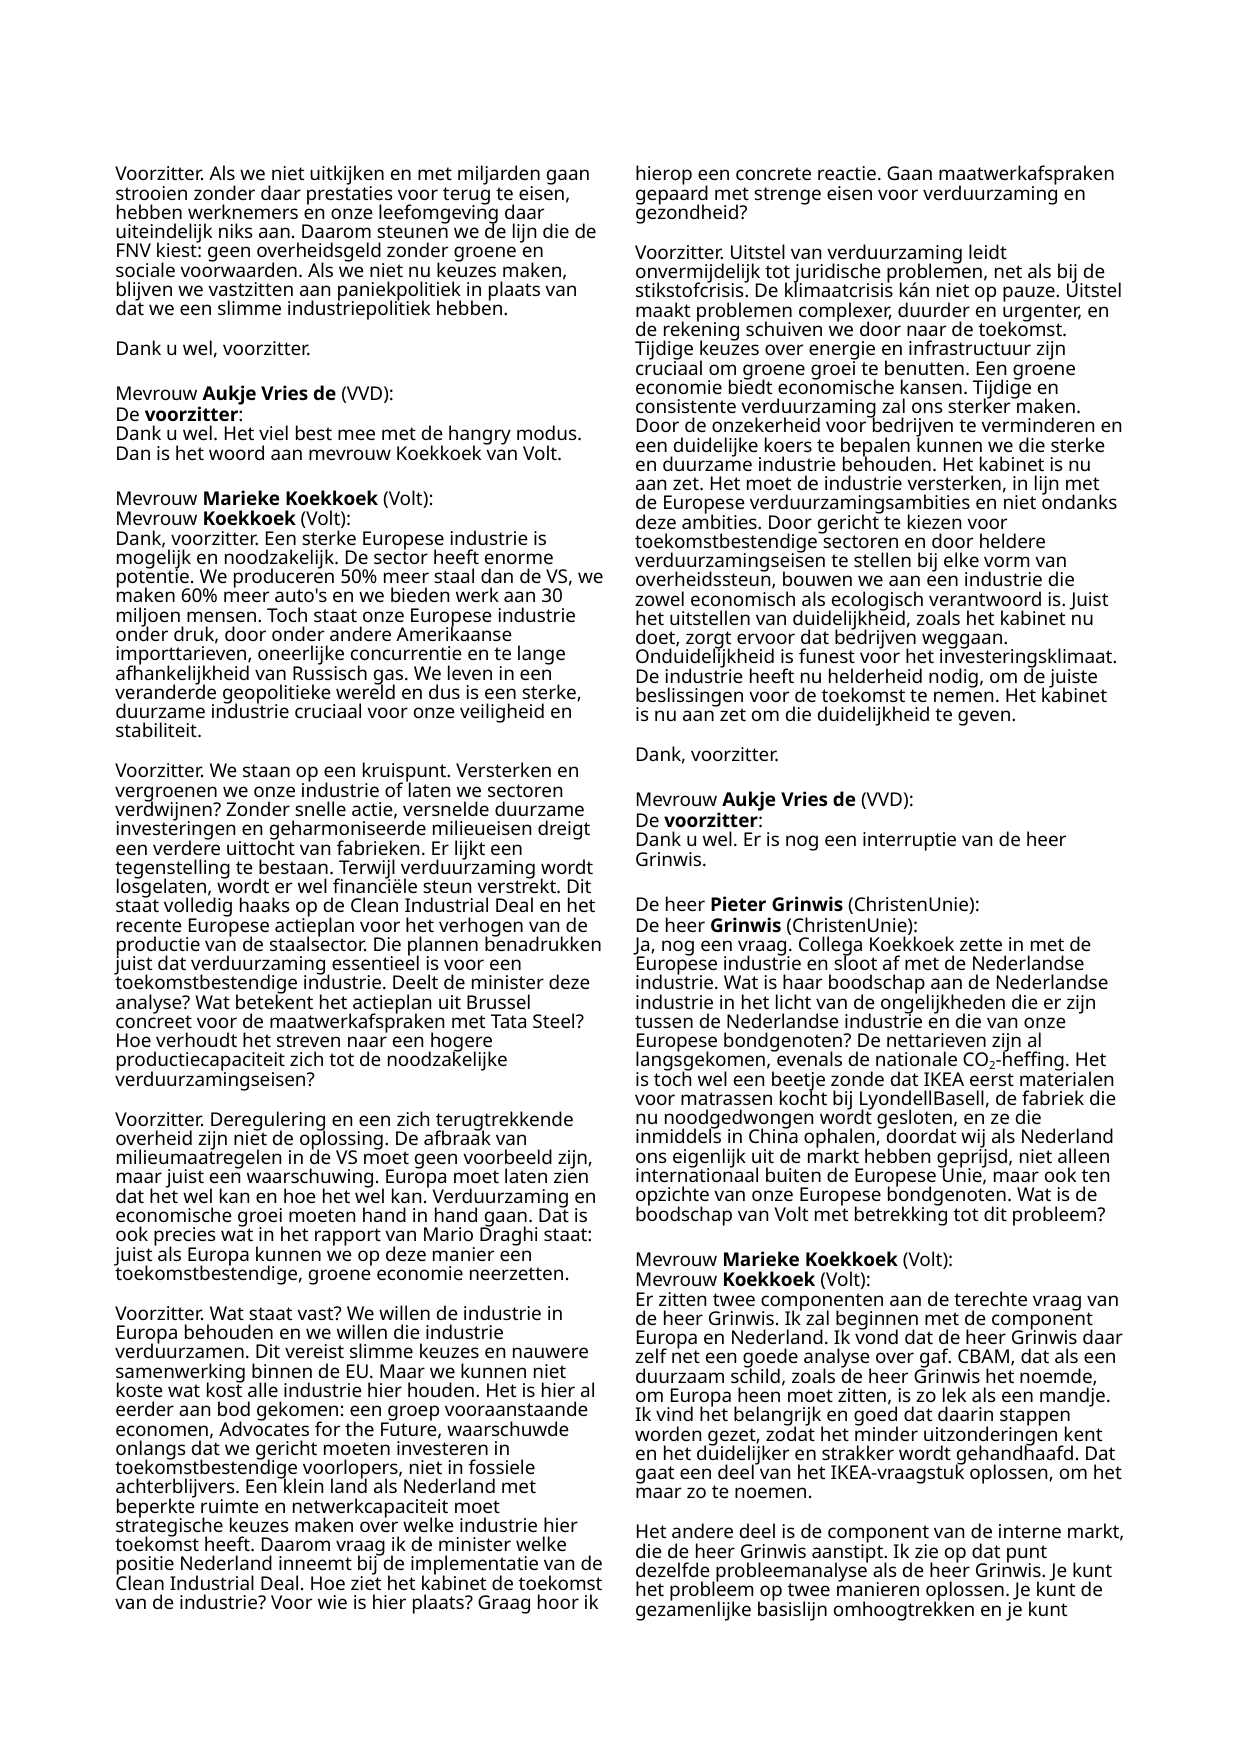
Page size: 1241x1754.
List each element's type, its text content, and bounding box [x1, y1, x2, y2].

text Voorzitter. Wat staat vast? We willen de industrie in Europa behouden en we willen die industrie verduurzamen. Dit vereist slimme keuzes en nauwere samenwerking binnen de EU. Maar we kunnen niet koste wat kost alle industrie hier houden. Het is hier al eerder aan bod gekomen: een groep vooraanstaande economen, Advocates for the Future, waarschuwde onlangs dat we gericht moeten investeren in toekomstbestendige voorlopers, niet in fossiele achterblijvers. Een klein land als Nederland met beperkte ruimte en netwerkcapaciteit moet strategische keuzes maken over welke industrie hier toekomst heeft. Daarom vraag ik de minister welke positie Nederland inneemt bij de implementatie van de Clean Industrial Deal. Hoe ziet het kabinet de toekomst van de industrie? Voor wie is hier plaats? Graag hoor ik [115, 1305, 605, 1613]
text Het andere deel is de component van de interne markt, die de heer Grinwis aanstipt. Ik zie op dat punt dezelfde probleemanalyse als de heer Grinwis. Je kunt het probleem op twee manieren oplossen. Je kunt de gezamenlijke basislijn omhoogtrekken en je kunt [635, 1523, 1125, 1620]
text hierop een concrete reactie. Gaan maatwerkafspraken gepaard met strenge eisen voor verduurzaming en gezondheid? [635, 165, 1125, 223]
text De voorzitter: [635, 812, 1125, 831]
text Mevrouw Koekkoek (Volt): [635, 1271, 1125, 1291]
text De voorzitter: [115, 406, 605, 425]
text Voorzitter. We staan op een kruispunt. Versterken en vergroenen we onze industrie of laten we sectoren verdwijnen? Zonder snelle actie, versnelde duurzame investeringen en geharmoniseerde milieueisen dreigt een verdere uittocht van fabrieken. Er lijkt een tegenstelling te bestaan. Terwijl verduurzaming wordt losgelaten, wordt er wel financiële steun verstrekt. Dit staat volledig haaks op de Clean Industrial Deal en het recente Europese actieplan voor het verhogen van de productie van de staalsector. Die plannen benadrukken juist dat verduurzaming essentieel is voor een toekomstbestendige industrie. Deelt de minister deze analyse? Wat betekent het actieplan uit Brussel concreet voor de maatwerkafspraken met Tata Steel? Hoe verhoudt het streven naar een hogere productiecapaciteit zich tot de noodzakelijke verduurzamingseisen? [115, 762, 605, 1090]
text Voorzitter. Deregulering en een zich terugtrekkende overheid zijn niet de oplossing. De afbraak van milieumaatregelen in de VS moet geen voorbeeld zijn, maar juist een waarschuwing. Europa moet laten zien dat het wel kan en hoe het wel kan. Verduurzaming en economische groei moeten hand in hand gaan. Dat is ook precies wat in het rapport van Mario Draghi staat: juist als Europa kunnen we op deze manier een toekomstbestendige, groene economie neerzetten. [115, 1111, 605, 1284]
text Er zitten twee componenten aan de terechte vraag van de heer Grinwis. Ik zal beginnen met de component Europa en Nederland. Ik vond dat de heer Grinwis daar zelf net een goede analyse over gaf. CBAM, dat als een duurzaam schild, zoals de heer Grinwis het noemde, om Europa heen moet zitten, is zo lek als een mandje. Ik vind het belangrijk en goed dat daarin stappen worden gezet, zodat het minder uitzonderingen kent en het duidelijker en strakker wordt gehandhaafd. Dat gaat een deel van het IKEA-vraagstuk oplossen, om het maar zo te noemen. [635, 1291, 1125, 1503]
text Dank u wel. Er is nog een interruptie van de heer Grinwis. [635, 831, 1125, 870]
text De heer Pieter Grinwis (ChristenUnie): [635, 891, 1125, 917]
text Mevrouw Koekkoek (Volt): [115, 510, 605, 530]
text Mevrouw Aukje Vries de (VVD): [115, 380, 605, 406]
text Dank u wel, voorzitter. [115, 340, 605, 359]
text Mevrouw Marieke Koekkoek (Volt): [635, 1246, 1125, 1271]
text Voorzitter. Als we niet uitkijken en met miljarden gaan strooien zonder daar prestaties voor terug te eisen, hebben werknemers en onze leefomgeving daar uiteindelijk niks aan. Daarom steunen we de lijn die de FNV kiest: geen overheidsgeld zonder groene en sociale voorwaarden. Als we niet nu keuzes maken, blijven we vastzitten aan paniekpolitiek in plaats van dat we een slimme industriepolitiek hebben. [115, 165, 605, 319]
text Voorzitter. Uitstel van verduurzaming leidt onvermijdelijk tot juridische problemen, net als bij de stikstofcrisis. De klimaatcrisis kán niet op pauze. Uitstel maakt problemen complexer, duurder en urgenter, en de rekening schuiven we door naar de toekomst. Tijdige keuzes over energie en infrastructuur zijn cruciaal om groene groei te benutten. Een groene economie biedt economische kansen. Tijdige en consistente verduurzaming zal ons sterker maken. Door de onzekerheid voor bedrijven te verminderen en een duidelijke koers te bepalen kunnen we die sterke en duurzame industrie behouden. Het kabinet is nu aan zet. Het moet de industrie versterken, in lijn met de Europese verduurzamingsambities en niet ondanks deze ambities. Door gericht te kiezen voor toekomstbestendige sectoren en door heldere verduurzamingseisen te stellen bij elke vorm van overheidssteun, bouwen we aan een industrie die zowel economisch als ecologisch verantwoord is. Juist het uitstellen van duidelijkheid, zoals het kabinet nu doet, zorgt ervoor dat bedrijven weggaan. Onduidelijkheid is funest voor het investeringsklimaat. De industrie heeft nu helderheid nodig, om de juiste beslissingen voor de toekomst te nemen. Het kabinet is nu aan zet om die duidelijkheid te geven. [635, 244, 1125, 726]
text Dank u wel. Het viel best mee met de hangry modus. Dan is het woord aan mevrouw Koekkoek van Volt. [115, 425, 605, 464]
text Ja, nog een vraag. Collega Koekkoek zette in met de Europese industrie en sloot af met de Nederlandse industrie. Wat is haar boodschap aan de Nederlandse industrie in het licht van de ongelijkheden die er zijn tussen de Nederlandse industrie en die van onze Europese bondgenoten? De nettarieven zijn al langsgekomen, evenals de nationale CO2-heffing. Het is toch wel een beetje zonde dat IKEA eerst materialen voor matrassen kocht bij LyondellBasell, de fabriek die nu noodgedwongen wordt gesloten, en ze die inmiddels in China ophalen, doordat wij als Nederland ons eigenlijk uit de markt hebben geprijsd, niet alleen internationaal buiten de Europese Unie, maar ook ten opzichte van onze Europese bondgenoten. Wat is de boodschap van Volt met betrekking tot dit probleem? [635, 936, 1125, 1225]
text Dank, voorzitter. [635, 746, 1125, 766]
text Mevrouw Aukje Vries de (VVD): [635, 786, 1125, 812]
text Mevrouw Marieke Koekkoek (Volt): [115, 485, 605, 510]
text De heer Grinwis (ChristenUnie): [635, 917, 1125, 936]
text Dank, voorzitter. Een sterke Europese industrie is mogelijk en noodzakelijk. De sector heeft enorme potentie. We produceren 50% meer staal dan de VS, we maken 60% meer auto's en we bieden werk aan 30 miljoen mensen. Toch staat onze Europese industrie onder druk, door onder andere Amerikaanse importtarieven, oneerlijke concurrentie en te lange afhankelijkheid van Russisch gas. We leven in een veranderde geopolitieke wereld en dus is een sterke, duurzame industrie cruciaal voor onze veiligheid en stabiliteit. [115, 530, 605, 742]
